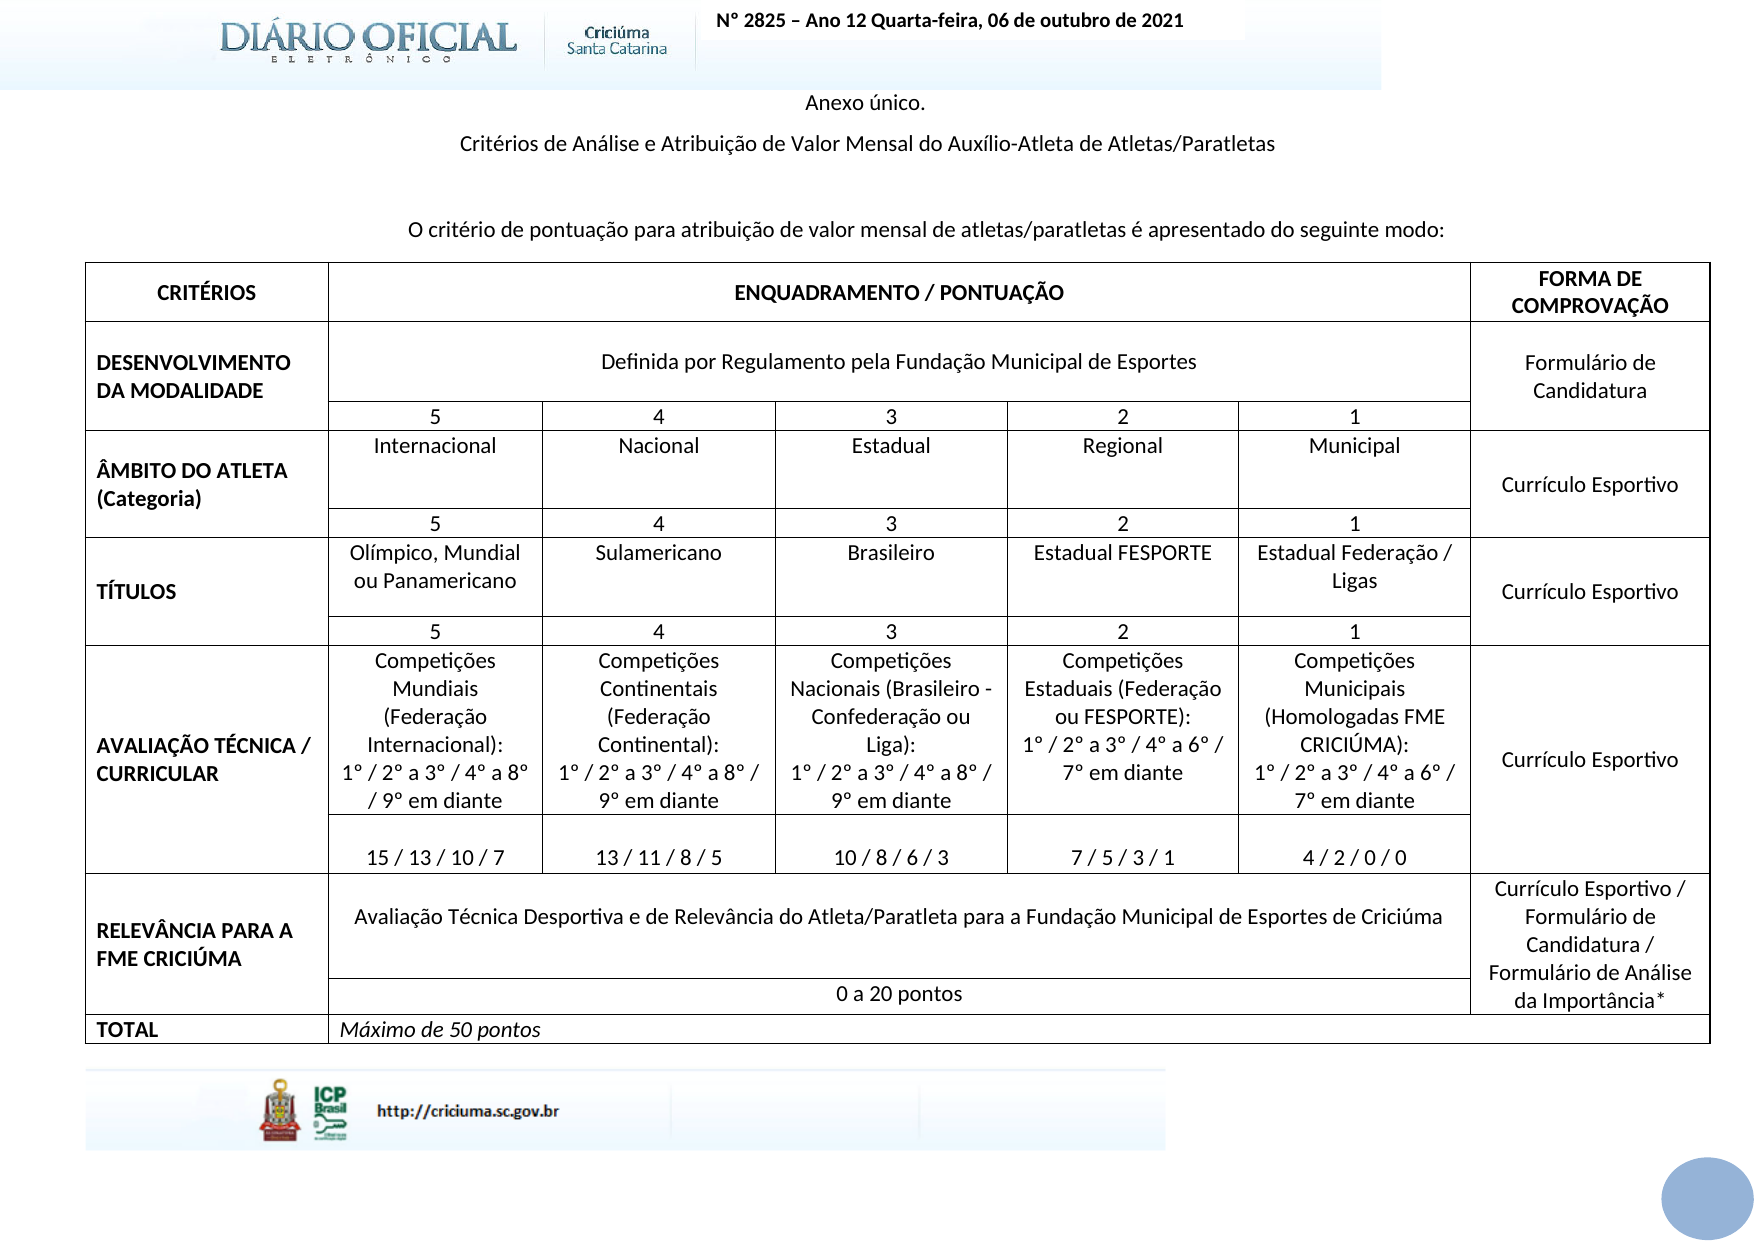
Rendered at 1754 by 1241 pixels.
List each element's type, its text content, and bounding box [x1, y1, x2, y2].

table_cell TÍTULOS [86, 538, 328, 645]
table_cell Municipal [1239, 431, 1470, 508]
table_cell TOTAL [86, 1015, 328, 1043]
table_cell Currículo Esportivo [1471, 646, 1709, 873]
table_cell 4 / 2 / 0 / 0 [1239, 815, 1470, 873]
table_cell Avaliação Técnica Desportiva e de Relevância do Atleta/Paratleta para a Fundação Municipal de Esportes de Criciúma [329, 874, 1470, 978]
table_cell AVALIAÇÃO TÉCNICA / CURRICULAR [86, 646, 328, 873]
table_cell 13 / 11 / 8 / 5 [543, 815, 775, 873]
table_cell 4 [543, 402, 775, 430]
table_cell Máximo de 50 pontos [329, 1015, 1709, 1043]
table_cell 4 [543, 617, 775, 645]
table_header ENQUADRAMENTO / PONTUAÇÃO [329, 263, 1470, 321]
table_cell 3 [776, 402, 1007, 430]
table_cell DESENVOLVIMENTO DA MODALIDADE [86, 322, 328, 430]
table_cell Formulário de Candidatura [1471, 322, 1709, 430]
table_cell Competições Municipais (Homologadas FME CRICIÚMA): 1º / 2º a 3º / 4º a 6º / 7º em diante [1239, 646, 1470, 814]
table_cell 5 [329, 402, 542, 430]
table_cell RELEVÂNCIA PARA A FME CRICIÚMA [86, 874, 328, 1014]
table_header FORMA DE COMPROVAÇÃO [1471, 263, 1709, 321]
table_cell 5 [329, 617, 542, 645]
table_cell 3 [776, 617, 1007, 645]
table_cell 1 [1239, 402, 1470, 430]
table_cell Olímpico, Mundial ou Panamericano [329, 538, 542, 616]
table_header CRITÉRIOS [86, 263, 328, 321]
table_cell 4 [543, 509, 775, 537]
table_cell 1 [1239, 509, 1470, 537]
table_cell Regional [1008, 431, 1238, 508]
table_cell Competições Estaduais (Federação ou FESPORTE): 1º / 2º a 3º / 4º a 6º / 7º em diante [1008, 646, 1238, 814]
table_cell ÂMBITO DO ATLETA (Categoria) [86, 431, 328, 537]
table_cell Currículo Esportivo [1471, 431, 1709, 537]
table_cell Sulamericano [543, 538, 775, 616]
text O critério de pontuação para atribuição de valor mensal de atletas/paratletas é apresentado do seguinte modo: [86, 216, 1651, 244]
table_cell Internacional [329, 431, 542, 508]
text Critérios de Análise e Atribuição de Valor Mensal do Auxílio-Atleta de Atletas/Paratletas [86, 129, 1651, 157]
table_cell Brasileiro [776, 538, 1007, 616]
table_cell Competições Mundiais (Federação Internacional): 1º / 2º a 3º / 4º a 8º / 9º em diante [329, 646, 542, 814]
table_cell 0 a 20 pontos [329, 979, 1470, 1014]
table_cell 5 [329, 509, 542, 537]
table_cell Nacional [543, 431, 775, 508]
table_cell 2 [1008, 617, 1238, 645]
table_cell 7 / 5 / 3 / 1 [1008, 815, 1238, 873]
table_cell 15 / 13 / 10 / 7 [329, 815, 542, 873]
table_cell 2 [1008, 402, 1238, 430]
table_cell 2 [1008, 509, 1238, 537]
table_cell Currículo Esportivo [1471, 538, 1709, 645]
table_cell Definida por Regulamento pela Fundação Municipal de Esportes [329, 322, 1470, 401]
table_cell Currículo Esportivo / Formulário de Candidatura / Formulário de Análise da Importância* [1471, 874, 1709, 1014]
table_cell Estadual FESPORTE [1008, 538, 1238, 616]
table_cell 1 [1239, 617, 1470, 645]
table_cell Competições Continentais (Federação Continental): 1º / 2º a 3º / 4º a 8º / 9º em diante [543, 646, 775, 814]
table_cell Estadual Federação / Ligas [1239, 538, 1470, 616]
table_cell Estadual [776, 431, 1007, 508]
table_cell 3 [776, 509, 1007, 537]
table_cell 10 / 8 / 6 / 3 [776, 815, 1007, 873]
text Anexo único. [86, 88, 1651, 117]
table_cell Competições Nacionais (Brasileiro - Confederação ou Liga): 1º / 2º a 3º / 4º a 8º / 9º em diante [776, 646, 1007, 814]
